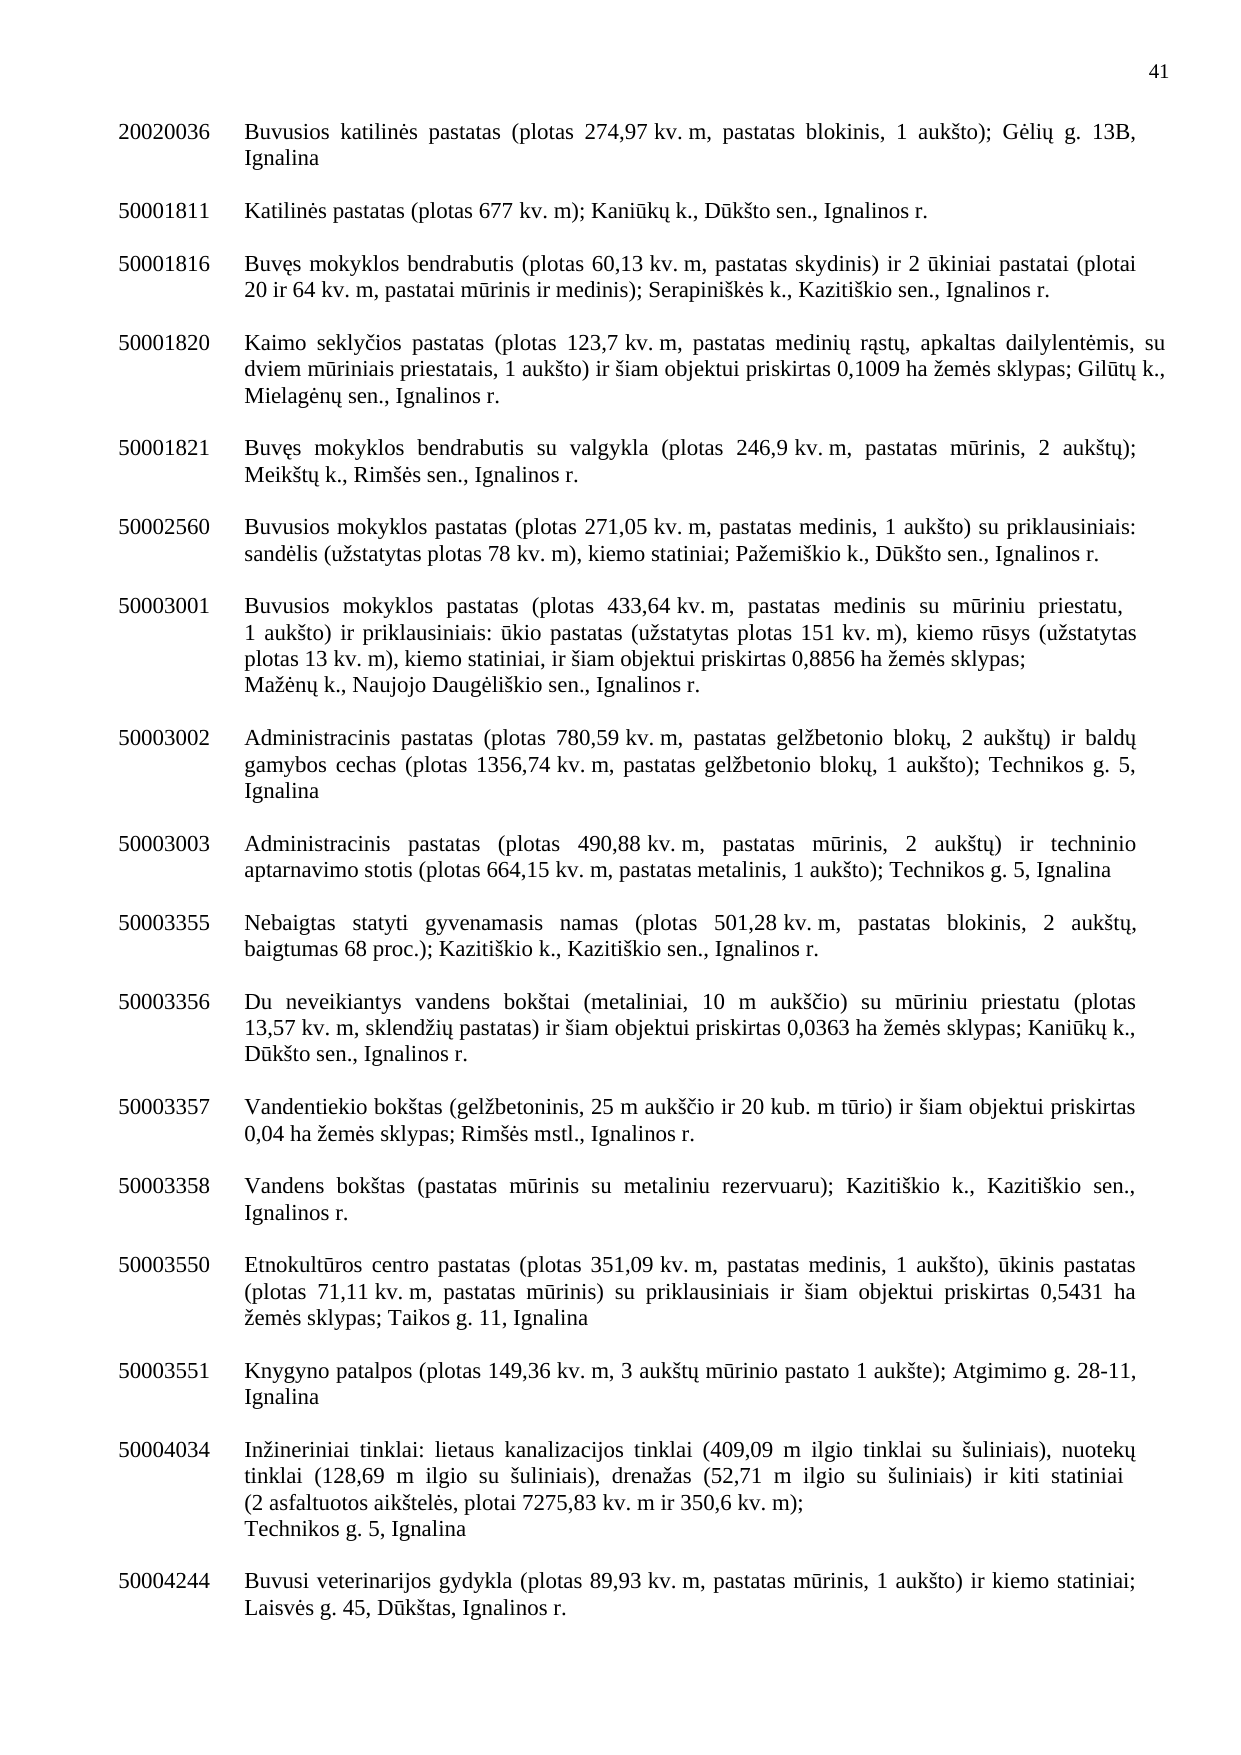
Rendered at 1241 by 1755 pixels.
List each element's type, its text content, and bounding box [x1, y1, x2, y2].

table_cell 50001820 [101, 329, 233, 408]
table_cell [1163, 724, 1178, 803]
table_cell [101, 303, 1198, 329]
table_cell 50003550 [101, 1251, 233, 1330]
table_cell [1163, 1568, 1178, 1620]
table_cell [1163, 1436, 1178, 1541]
table_cell 50003002 [101, 724, 233, 803]
table_cell 50003357 [101, 1093, 233, 1146]
table_cell [101, 803, 1198, 830]
table_cell [1178, 118, 1192, 171]
table_cell [1163, 1093, 1178, 1146]
table_cell [1193, 1568, 1198, 1620]
table_cell [1148, 724, 1163, 803]
table_cell [1148, 250, 1163, 303]
table_cell [1193, 1172, 1198, 1225]
table_cell Buvusios mokyklos pastatas (plotas 433,64 kv. m, pastatas medinis su mūriniu priestatu, 1 aukšto) ir priklausiniais: ūkio pastatas (užstatytas plotas 151 kv. m), kiemo rūsys (užstatytas plotas 13 kv. m), kiemo statiniai, ir šiam objektui priskirtas 0,8856 ha žemės sklypas; Mažėnų k., Naujojo Daugėliškio sen., Ignalinos r. [233, 593, 1148, 698]
table_cell [1178, 909, 1192, 961]
table_cell 50004034 [101, 1436, 233, 1541]
table_cell [1193, 118, 1198, 171]
table_cell [1178, 434, 1192, 487]
table_cell [101, 1146, 1198, 1172]
table_cell [1178, 1436, 1192, 1541]
table_cell [1178, 724, 1192, 803]
table_cell 50003003 [101, 830, 233, 882]
table_cell 50001816 [101, 250, 233, 303]
table_cell Nebaigtas statyti gyvenamasis namas (plotas 501,28 kv. m, pastatas blokinis, 2 aukštų, baigtumas 68 proc.); Kazitiškio k., Kazitiškio sen., Ignalinos r. [233, 909, 1148, 961]
table_cell Buvusios katilinės pastatas (plotas 274,97 kv. m, pastatas blokinis, 1 aukšto); Gėlių g. 13B, Ignalina [233, 118, 1148, 171]
table_cell Buvusios mokyklos pastatas (plotas 271,05 kv. m, pastatas medinis, 1 aukšto) su priklausiniais: sandėlis (užstatytas plotas 78 kv. m), kiemo statiniai; Pažemiškio k., Dūkšto sen., Ignalinos r. [233, 514, 1148, 566]
table_cell 20020036 [101, 118, 233, 171]
table_cell Du neveikiantys vandens bokštai (metaliniai, 10 m aukščio) su mūriniu priestatu (plotas 13,57 kv. m, sklendžių pastatas) ir šiam objektui priskirtas 0,0363 ha žemės sklypas; Kaniūkų k., Dūkšto sen., Ignalinos r. [233, 988, 1148, 1067]
table_cell Kaimo seklyčios pastatas (plotas 123,7 kv. m, pastatas medinių rąstų, apkaltas dailylentėmis, su dviem mūriniais priestatais, 1 aukšto) ir šiam objektui priskirtas 0,1009 ha žemės sklypas; Gilūtų k., Mielagėnų sen., Ignalinos r. [233, 329, 1178, 408]
table_cell [1178, 329, 1192, 408]
table_cell [1178, 1093, 1192, 1146]
table_cell [1178, 1568, 1192, 1620]
table_cell 50001811 [101, 197, 233, 223]
table_cell Administracinis pastatas (plotas 780,59 kv. m, pastatas gelžbetonio blokų, 2 aukštų) ir baldų gamybos cechas (plotas 1356,74 kv. m, pastatas gelžbetonio blokų, 1 aukšto); Technikos g. 5, Ignalina [233, 724, 1148, 803]
table_cell 50003551 [101, 1357, 233, 1409]
table_cell Administracinis pastatas (plotas 490,88 kv. m, pastatas mūrinis, 2 aukštų) ir techninio aptarnavimo stotis (plotas 664,15 kv. m, pastatas metalinis, 1 aukšto); Technikos g. 5, Ignalina [233, 830, 1148, 882]
table_cell [1193, 197, 1198, 223]
table_cell [1163, 250, 1178, 303]
table_cell 50003355 [101, 909, 233, 961]
table_cell [1148, 1357, 1163, 1409]
table_cell [1163, 593, 1178, 698]
table_cell 50003358 [101, 1172, 233, 1225]
table_cell [101, 566, 1198, 592]
table_cell [1163, 830, 1178, 882]
table_cell [1178, 1172, 1192, 1225]
table_cell [101, 698, 1198, 724]
table_cell [1193, 1436, 1198, 1541]
table_cell [1148, 909, 1163, 961]
table_cell [1193, 1093, 1198, 1146]
table_cell [1193, 988, 1198, 1067]
table_cell [1148, 1093, 1163, 1146]
table_cell [101, 883, 1198, 909]
table_cell [101, 1067, 1198, 1093]
table_cell [1193, 909, 1198, 961]
table_cell [1148, 118, 1163, 171]
table_cell Inžineriniai tinklai: lietaus kanalizacijos tinklai (409,09 m ilgio tinklai su šuliniais), nuotekų tinklai (128,69 m ilgio su šuliniais), drenažas (52,71 m ilgio su šuliniais) ir kiti statiniai (2 asfaltuotos aikštelės, plotai 7275,83 kv. m ir 350,6 kv. m); Technikos g. 5, Ignalina [233, 1436, 1148, 1541]
table_cell [1178, 514, 1192, 566]
table_cell Knygyno patalpos (plotas 149,36 kv. m, 3 aukštų mūrinio pastato 1 aukšte); Atgimimo g. 28-11, Ignalina [233, 1357, 1148, 1409]
table_cell [101, 224, 1198, 250]
table_cell [1163, 118, 1178, 171]
table_cell [101, 961, 1198, 988]
table_cell [1148, 514, 1163, 566]
table_cell [1163, 909, 1178, 961]
table_cell [101, 487, 1198, 513]
table_cell [1178, 830, 1192, 882]
table_cell [1148, 1436, 1163, 1541]
table_cell [1178, 197, 1192, 223]
table_cell Buvusi veterinarijos gydykla (plotas 89,93 kv. m, pastatas mūrinis, 1 aukšto) ir kiemo statiniai; Laisvės g. 45, Dūkštas, Ignalinos r. [233, 1568, 1148, 1620]
table_cell [101, 171, 1198, 197]
table_cell [1163, 1357, 1178, 1409]
table_cell [1178, 250, 1192, 303]
table_cell 50004244 [101, 1568, 233, 1620]
table_cell Buvęs mokyklos bendrabutis (plotas 60,13 kv. m, pastatas skydinis) ir 2 ūkiniai pastatai (plotai 20 ir 64 kv. m, pastatai mūrinis ir medinis); Serapiniškės k., Kazitiškio sen., Ignalinos r. [233, 250, 1148, 303]
table_cell 50003001 [101, 593, 233, 698]
table_cell [1148, 1251, 1163, 1330]
table_cell [1163, 1172, 1178, 1225]
table_cell 50002560 [101, 514, 233, 566]
table_cell [1193, 724, 1198, 803]
table_cell [1178, 593, 1192, 698]
table_cell [1193, 1251, 1198, 1330]
table_cell [1163, 1251, 1178, 1330]
table_cell [1148, 197, 1163, 223]
table_cell [1178, 1357, 1192, 1409]
table_cell Vandentiekio bokštas (gelžbetoninis, 25 m aukščio ir 20 kub. m tūrio) ir šiam objektui priskirtas 0,04 ha žemės sklypas; Rimšės mstl., Ignalinos r. [233, 1093, 1148, 1146]
table_cell [1148, 434, 1163, 487]
table_cell [101, 1410, 1198, 1436]
table_cell [1148, 988, 1163, 1067]
table_cell Etnokultūros centro pastatas (plotas 351,09 kv. m, pastatas medinis, 1 aukšto), ūkinis pastatas (plotas 71,11 kv. m, pastatas mūrinis) su priklausiniais ir šiam objektui priskirtas 0,5431 ha žemės sklypas; Taikos g. 11, Ignalina [233, 1251, 1148, 1330]
table_cell [1193, 329, 1198, 408]
table_cell 50001821 [101, 434, 233, 487]
table_cell [1163, 197, 1178, 223]
table_cell [1163, 434, 1178, 487]
table_cell [1148, 593, 1163, 698]
table_cell Buvęs mokyklos bendrabutis su valgykla (plotas 246,9 kv. m, pastatas mūrinis, 2 aukštų); Meikštų k., Rimšės sen., Ignalinos r. [233, 434, 1148, 487]
table_cell 50003356 [101, 988, 233, 1067]
table_cell [101, 1330, 1198, 1357]
table_cell [1193, 830, 1198, 882]
table_cell [1148, 830, 1163, 882]
table_cell [1178, 988, 1192, 1067]
table_cell [1148, 1568, 1163, 1620]
table_cell Vandens bokštas (pastatas mūrinis su metaliniu rezervuaru); Kazitiškio k., Kazitiškio sen., Ignalinos r. [233, 1172, 1148, 1225]
table_cell [1193, 1357, 1198, 1409]
table_cell [101, 1225, 1198, 1251]
table_cell [101, 1541, 1198, 1568]
table_cell [1193, 250, 1198, 303]
table_cell [1163, 514, 1178, 566]
table_cell [1178, 1251, 1192, 1330]
table_cell [1148, 1172, 1163, 1225]
table_cell [101, 408, 1198, 434]
table_cell Katilinės pastatas (plotas 677 kv. m); Kaniūkų k., Dūkšto sen., Ignalinos r. [233, 197, 1148, 223]
table_cell [1193, 514, 1198, 566]
table_cell [1193, 593, 1198, 698]
table_cell [1193, 434, 1198, 487]
table_cell [1163, 988, 1178, 1067]
